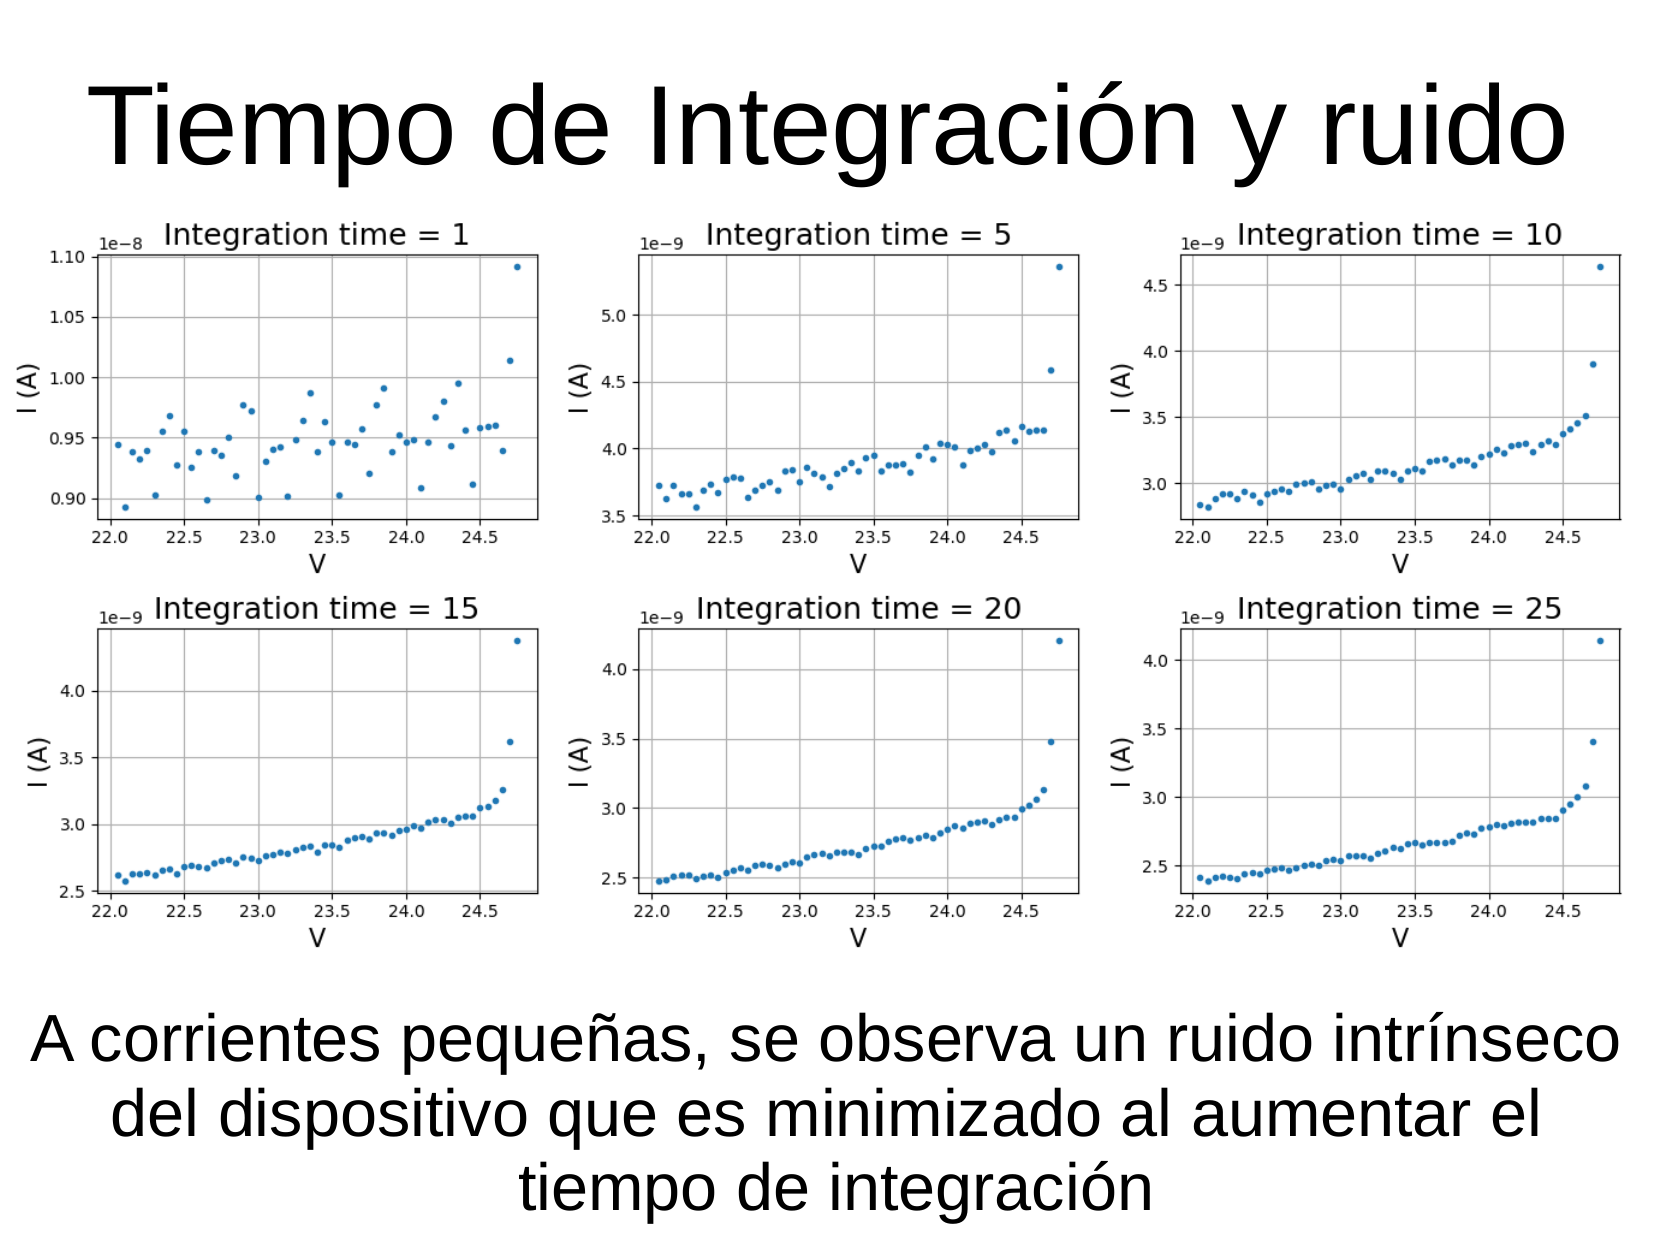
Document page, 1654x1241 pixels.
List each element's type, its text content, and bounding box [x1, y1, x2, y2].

text_box Tiempo de Integración y ruido [71, 55, 1585, 176]
text_box A corrientes pequeñas, se observa un ruido intrínseco del dispositivo que es minimizado al aumentar el tiempo de integración [15, 993, 1654, 1204]
picture [0, 204, 1642, 971]
